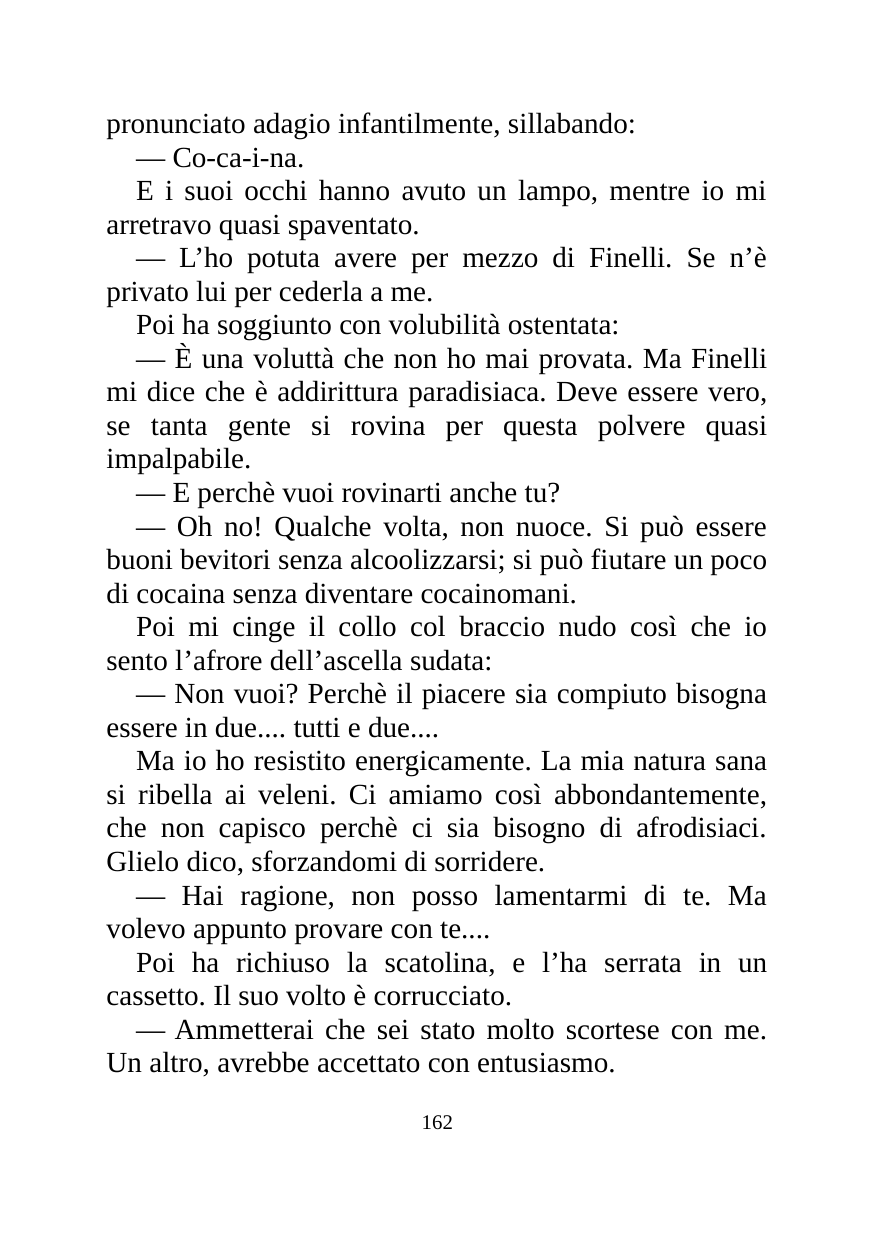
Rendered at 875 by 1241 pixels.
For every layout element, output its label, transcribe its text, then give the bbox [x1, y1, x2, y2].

text — Co-ca-i-na. [106, 140, 768, 173]
text Ma io ho resistito energicamente. La mia natura sana si ribella ai veleni. Ci amiamo così abbondantemente, che non capisco perchè ci sia bisogno di afrodisiaci. Glielo dico, sforzandomi di sorridere. [106, 743, 768, 878]
text — E perchè vuoi rovinarti anche tu? [106, 475, 768, 509]
text E i suoi occhi hanno avuto un lampo, mentre io mi arretravo quasi spaventato. [106, 173, 768, 240]
text pronunciato adagio infantilmente, sillabando: [106, 106, 768, 140]
text — Ammetterai che sei stato molto scortese con me. Un altro, avrebbe accettato con entusiasmo. [106, 1012, 768, 1079]
text — È una voluttà che non ho mai provata. Ma Finelli mi dice che è addirittura paradisiaca. Deve essere vero, se tanta gente si rovina per questa polvere quasi impalpabile. [106, 341, 768, 475]
text Poi ha soggiunto con volubilità ostentata: [106, 307, 768, 341]
text — Non vuoi? Perchè il piacere sia compiuto bisogna essere in due.... tutti e due.... [106, 676, 768, 743]
text Poi ha richiuso la scatolina, e l’ha serrata in un cassetto. Il suo volto è corrucciato. [106, 945, 768, 1012]
text — Oh no! Qualche volta, non nuoce. Si può essere buoni bevitori senza alcoolizzarsi; si può fiutare un poco di cocaina senza diventare cocainomani. [106, 509, 768, 609]
text — Hai ragione, non posso lamentarmi di te. Ma volevo appunto provare con te.... [106, 878, 768, 945]
text Poi mi cinge il collo col braccio nudo così che io sento l’afrore dell’ascella sudata: [106, 609, 768, 676]
text — L’ho potuta avere per mezzo di Finelli. Se n’è privato lui per cederla a me. [106, 240, 768, 307]
